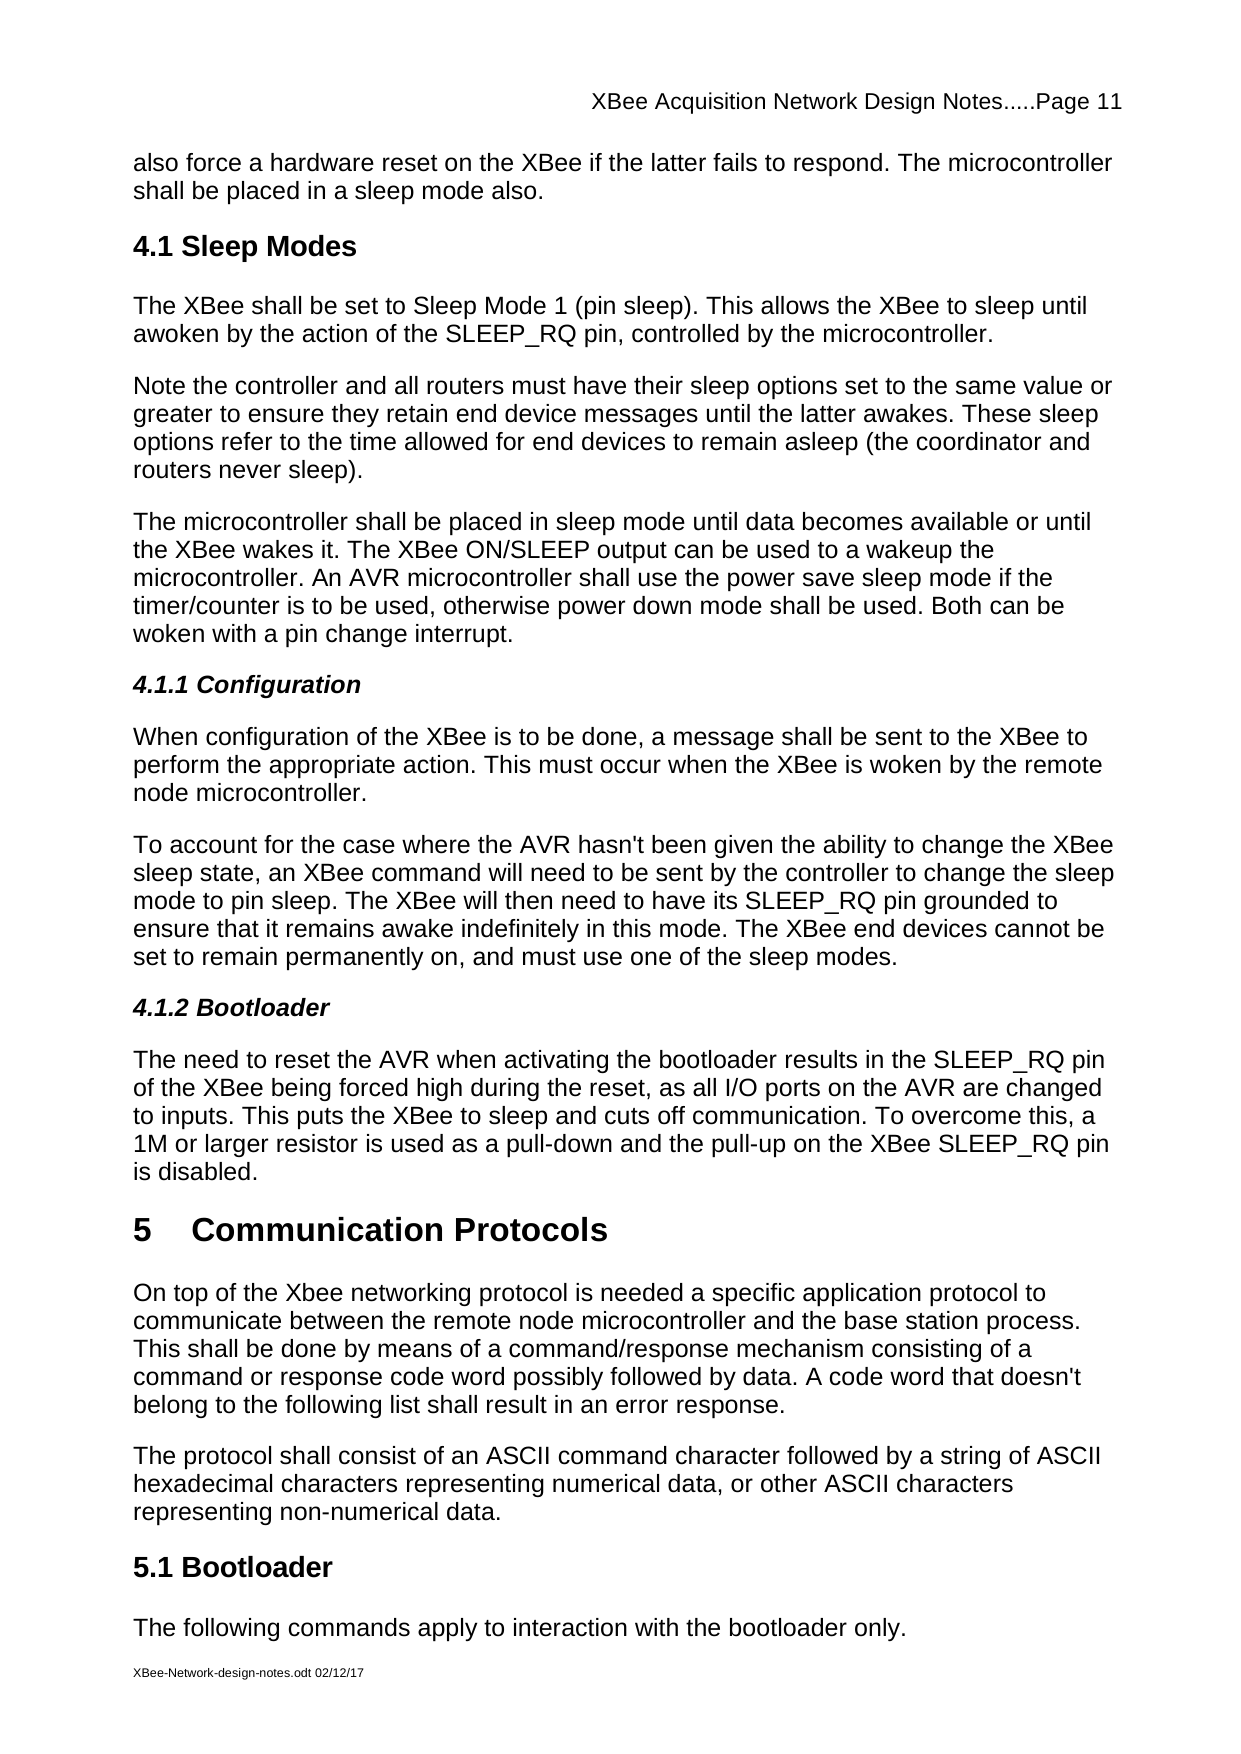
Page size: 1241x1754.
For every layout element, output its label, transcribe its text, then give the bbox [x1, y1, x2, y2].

text Note the controller and all routers must have their sleep options set to the same value or greater to ensure they retain end device messages until the latter awakes. These sleep options refer to the time allowed for end devices to remain asleep (the coordinator and routers never sleep). [133, 372, 1123, 484]
text When configuration of the XBee is to be done, a message shall be sent to the XBee to perform the appropriate action. This must occur when the XBee is woken by the remote node microcontroller. [133, 723, 1123, 807]
text The XBee shall be set to Sleep Mode 1 (pin sleep). This allows the XBee to sleep until awoken by the action of the SLEEP_RQ pin, controlled by the microcontroller. [133, 292, 1123, 348]
text The following commands apply to interaction with the bootloader only. [133, 1614, 1123, 1642]
subtitle Bootloader [133, 1551, 1123, 1584]
subtitle Communication Protocols [133, 1211, 1123, 1248]
text The protocol shall consist of an ASCII command character followed by a string of ASCII hexadecimal characters representing numerical data, or other ASCII characters representing non-numerical data. [133, 1442, 1123, 1526]
text The need to reset the AVR when activating the bootloader results in the SLEEP_RQ pin of the XBee being forced high during the reset, as all I/O ports on the AVR are changed to inputs. This puts the XBee to sleep and cuts off communication. To overcome this, a 1M or larger resistor is used as a pull-down and the pull-up on the XBee SLEEP_RQ pin is disabled. [133, 1046, 1123, 1186]
text The microcontroller shall be placed in sleep mode until data becomes available or until the XBee wakes it. The XBee ON/SLEEP output can be used to a wakeup the microcontroller. An AVR microcontroller shall use the power save sleep mode if the timer/counter is to be used, otherwise power down mode shall be used. Both can be woken with a pin change interrupt. [133, 507, 1123, 648]
subtitle Sleep Modes [133, 229, 1123, 262]
text On top of the Xbee networking protocol is needed a specific application protocol to communicate between the remote node microcontroller and the base station process. This shall be done by means of a command/response mechanism consisting of a command or response code word possibly followed by data. A code word that doesn't belong to the following list shall result in an error response. [133, 1278, 1123, 1419]
subtitle Bootloader [133, 994, 1123, 1022]
subtitle Configuration [133, 671, 1123, 699]
text To account for the case where the AVR hasn't been given the ability to change the XBee sleep state, an XBee command will need to be sent by the controller to change the sleep mode to pin sleep. The XBee will then need to have its SLEEP_RQ pin grounded to ensure that it remains awake indefinitely in this mode. The XBee end devices cannot be set to remain permanently on, and must use one of the sleep modes. [133, 831, 1123, 971]
text also force a hardware reset on the XBee if the latter fails to respond. The microcontroller shall be placed in a sleep mode also. [133, 149, 1123, 205]
